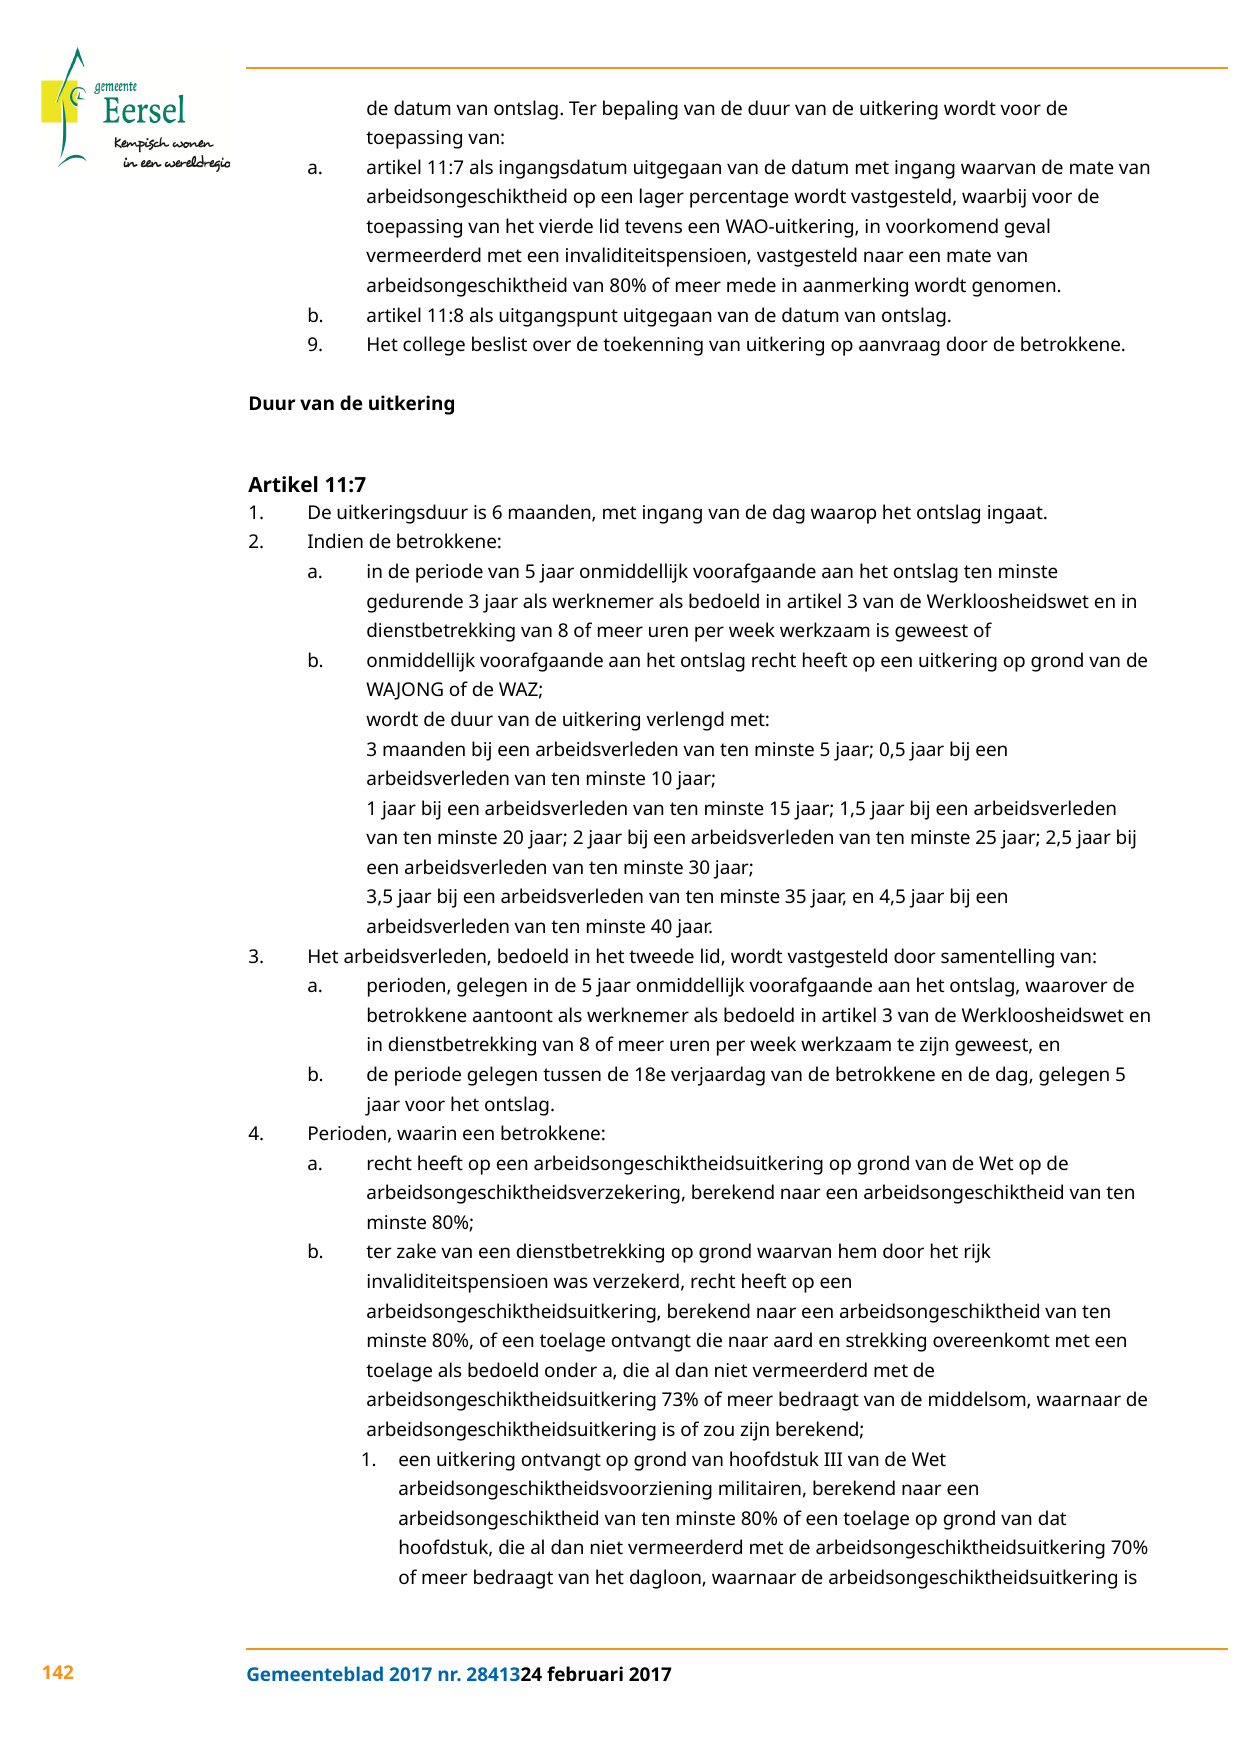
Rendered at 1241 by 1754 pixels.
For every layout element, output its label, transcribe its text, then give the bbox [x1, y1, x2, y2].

list 3,5 jaar bij een arbeidsverleden van ten minste 35 jaar, en 4,5 jaar bij een arbeidsverleden van ten minste 40 jaar. [307, 884, 1152, 939]
list Perioden, waarin een betrokkene: [248, 1120, 1152, 1146]
list onmiddellijk voorafgaande aan het ontslag recht heeft op een uitkering op grond van de WAJONG of de WAZ; [307, 647, 1152, 702]
list perioden, gelegen in de 5 jaar onmiddellijk voorafgaande aan het ontslag, waarover de betrokkene aantoont als werknemer als bedoeld in artikel 3 van de Werkloosheidswet en in dienstbetrekking van 8 of meer uren per week werkzaam te zijn geweest, en [307, 972, 1152, 1057]
text Artikel 11:7 [248, 471, 1152, 499]
list Het arbeidsverleden, bedoeld in het tweede lid, wordt vastgesteld door samentelling van: [248, 943, 1152, 968]
list in de periode van 5 jaar onmiddellijk voorafgaande aan het ontslag ten minste gedurende 3 jaar als werknemer als bedoeld in artikel 3 van de Werkloosheidswet en in dienstbetrekking van 8 of meer uren per week werkzaam is geweest of [307, 558, 1152, 643]
list recht heeft op een arbeidsongeschiktheidsuitkering op grond van de Wet op de arbeidsongeschiktheidsverzekering, berekend naar een arbeidsongeschiktheid van ten minste 80%; [307, 1150, 1152, 1235]
picture [41, 47, 231, 172]
list artikel 11:8 als uitgangspunt uitgegaan van de datum van ontslag. [307, 302, 1152, 328]
list artikel 11:7 als ingangsdatum uitgegaan van de datum met ingang waarvan de mate van arbeidsongeschiktheid op een lager percentage wordt vastgesteld, waarbij voor de toepassing van het vierde lid tevens een WAO-uitkering, in voorkomend geval vermeerderd met een invaliditeitspensioen, vastgesteld naar een mate van arbeidsongeschiktheid van 80% of meer mede in aanmerking wordt genomen. [307, 154, 1152, 298]
list wordt de duur van de uitkering verlengd met: [307, 706, 1152, 732]
list 1 jaar bij een arbeidsverleden van ten minste 15 jaar; 1,5 jaar bij een arbeidsverleden van ten minste 20 jaar; 2 jaar bij een arbeidsverleden van ten minste 25 jaar; 2,5 jaar bij een arbeidsverleden van ten minste 30 jaar; [307, 795, 1152, 880]
list de datum van ontslag. Ter bepaling van de duur van de uitkering wordt voor de toepassing van: [307, 95, 1152, 150]
list een uitkering ontvangt op grond van hoofdstuk III van de Wet arbeidsongeschiktheidsvoorziening militairen, berekend naar een arbeidsongeschiktheid van ten minste 80% of een toelage op grond van dat hoofdstuk, die al dan niet vermeerderd met de arbeidsongeschiktheidsuitkering 70% of meer bedraagt van het dagloon, waarnaar de arbeidsongeschiktheidsuitkering is [361, 1446, 1152, 1590]
list de periode gelegen tussen de 18e verjaardag van de betrokkene en de dag, gelegen 5 jaar voor het ontslag. [307, 1061, 1152, 1116]
list Het college beslist over de toekenning van uitkering op aanvraag door de betrokkene. [307, 331, 1152, 357]
list De uitkeringsduur is 6 maanden, met ingang van de dag waarop het ontslag ingaat. [248, 499, 1152, 525]
list ter zake van een dienstbetrekking op grond waarvan hem door het rijk invaliditeitspensioen was verzekerd, recht heeft op een arbeidsongeschiktheidsuitkering, berekend naar een arbeidsongeschiktheid van ten minste 80%, of een toelage ontvangt die naar aard en strekking overeenkomt met een toelage als bedoeld onder a, die al dan niet vermeerderd met de arbeidsongeschiktheidsuitkering 73% of meer bedraagt van de middelsom, waarnaar de arbeidsongeschiktheidsuitkering is of zou zijn berekend; [307, 1239, 1152, 1442]
list Indien de betrokkene: [248, 529, 1152, 554]
text Duur van de uitkering [248, 391, 1152, 416]
list 3 maanden bij een arbeidsverleden van ten minste 5 jaar; 0,5 jaar bij een arbeidsverleden van ten minste 10 jaar; [307, 736, 1152, 791]
